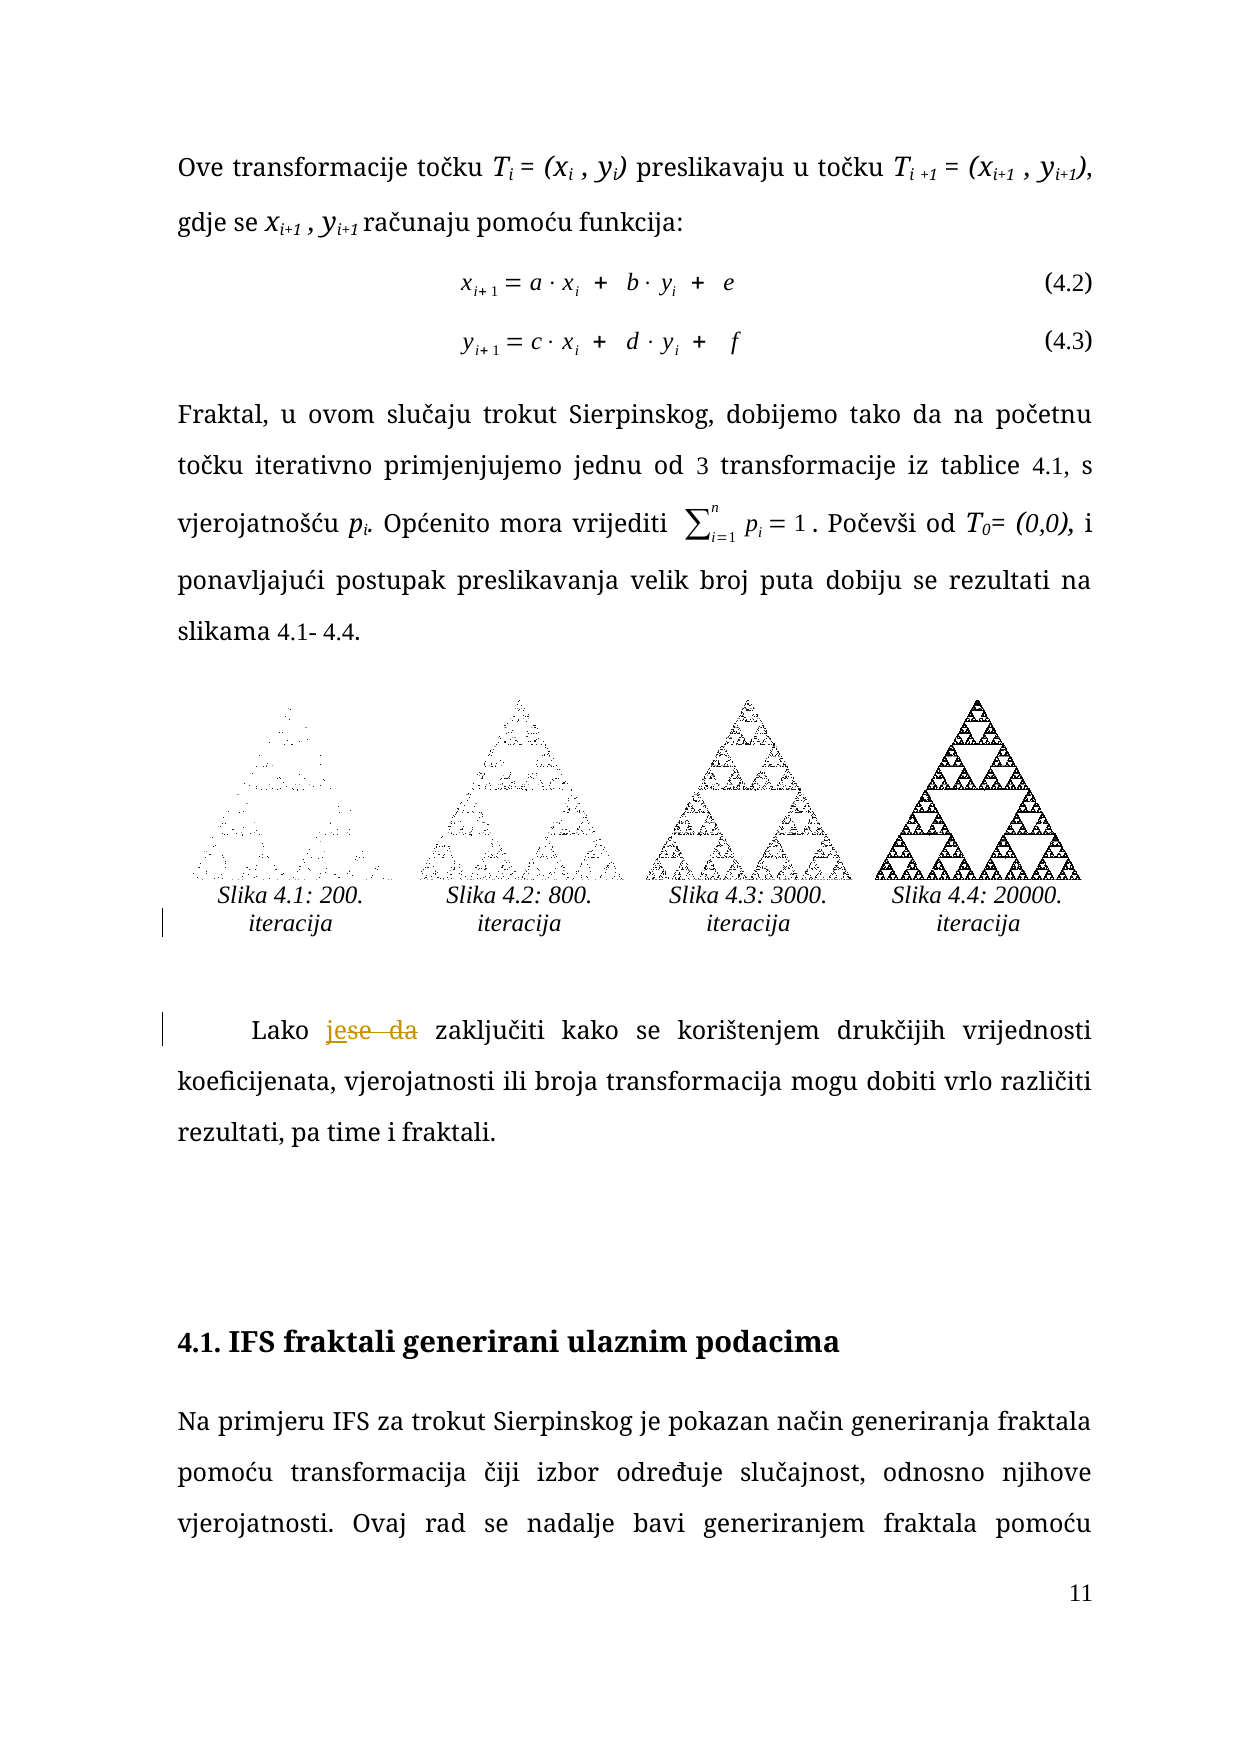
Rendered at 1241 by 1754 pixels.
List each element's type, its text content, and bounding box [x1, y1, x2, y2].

text (4.3) [177, 323, 1093, 359]
picture [188, 700, 395, 880]
picture [646, 700, 853, 880]
text Fraktal, u ovom slučaju trokut Sierpinskog, dobijemo tako da na početnu točku iterativno primjenjujemo jednu od 3 transformacije iz tablice 4.1, s vjerojatnošću pi. Općenito mora vrijediti . Počevši od T0= (0,0), i ponavljajući postupak preslikavanja velik broj puta dobiju se rezultati na slikama 4.1- 4.4. [177, 396, 1093, 648]
picture [875, 700, 1082, 880]
table_header Slika 4.4: 20000. iteracija [864, 694, 1093, 955]
picture [417, 700, 624, 880]
text Lako je zaključiti kako se korištenjem drukčijih vrijednosti koeficijenata, vjerojatnosti ili broja transformacija mogu dobiti vrlo različiti rezultati, pa time i fraktali. [177, 1012, 1093, 1148]
table_header Slika 4.3: 3000. iteracija [635, 694, 864, 955]
text (4.2) [177, 264, 1093, 300]
text Ove transformacije točku Ti = (xi , yi) preslikavaju u točku Ti +1 = (xi+1 , yi+1), gdje se xi+1 , yi+1 računaju pomoću funkcija: [177, 148, 1093, 240]
table_header Slika 4.1: 200. iteracija [177, 694, 406, 955]
table_header Slika 4.2: 800. iteracija [406, 694, 635, 955]
text Na primjeru IFS za trokut Sierpinskog je pokazan način generiranja fraktala pomoću transformacija čiji izbor određuje slučajnost, odnosno njihove vjerojatnosti. Ovaj rad se nadalje bavi generiranjem fraktala pomoću [177, 1404, 1093, 1540]
subtitle 4.1. IFS fraktali generirani ulaznim podacima [177, 1319, 1093, 1361]
